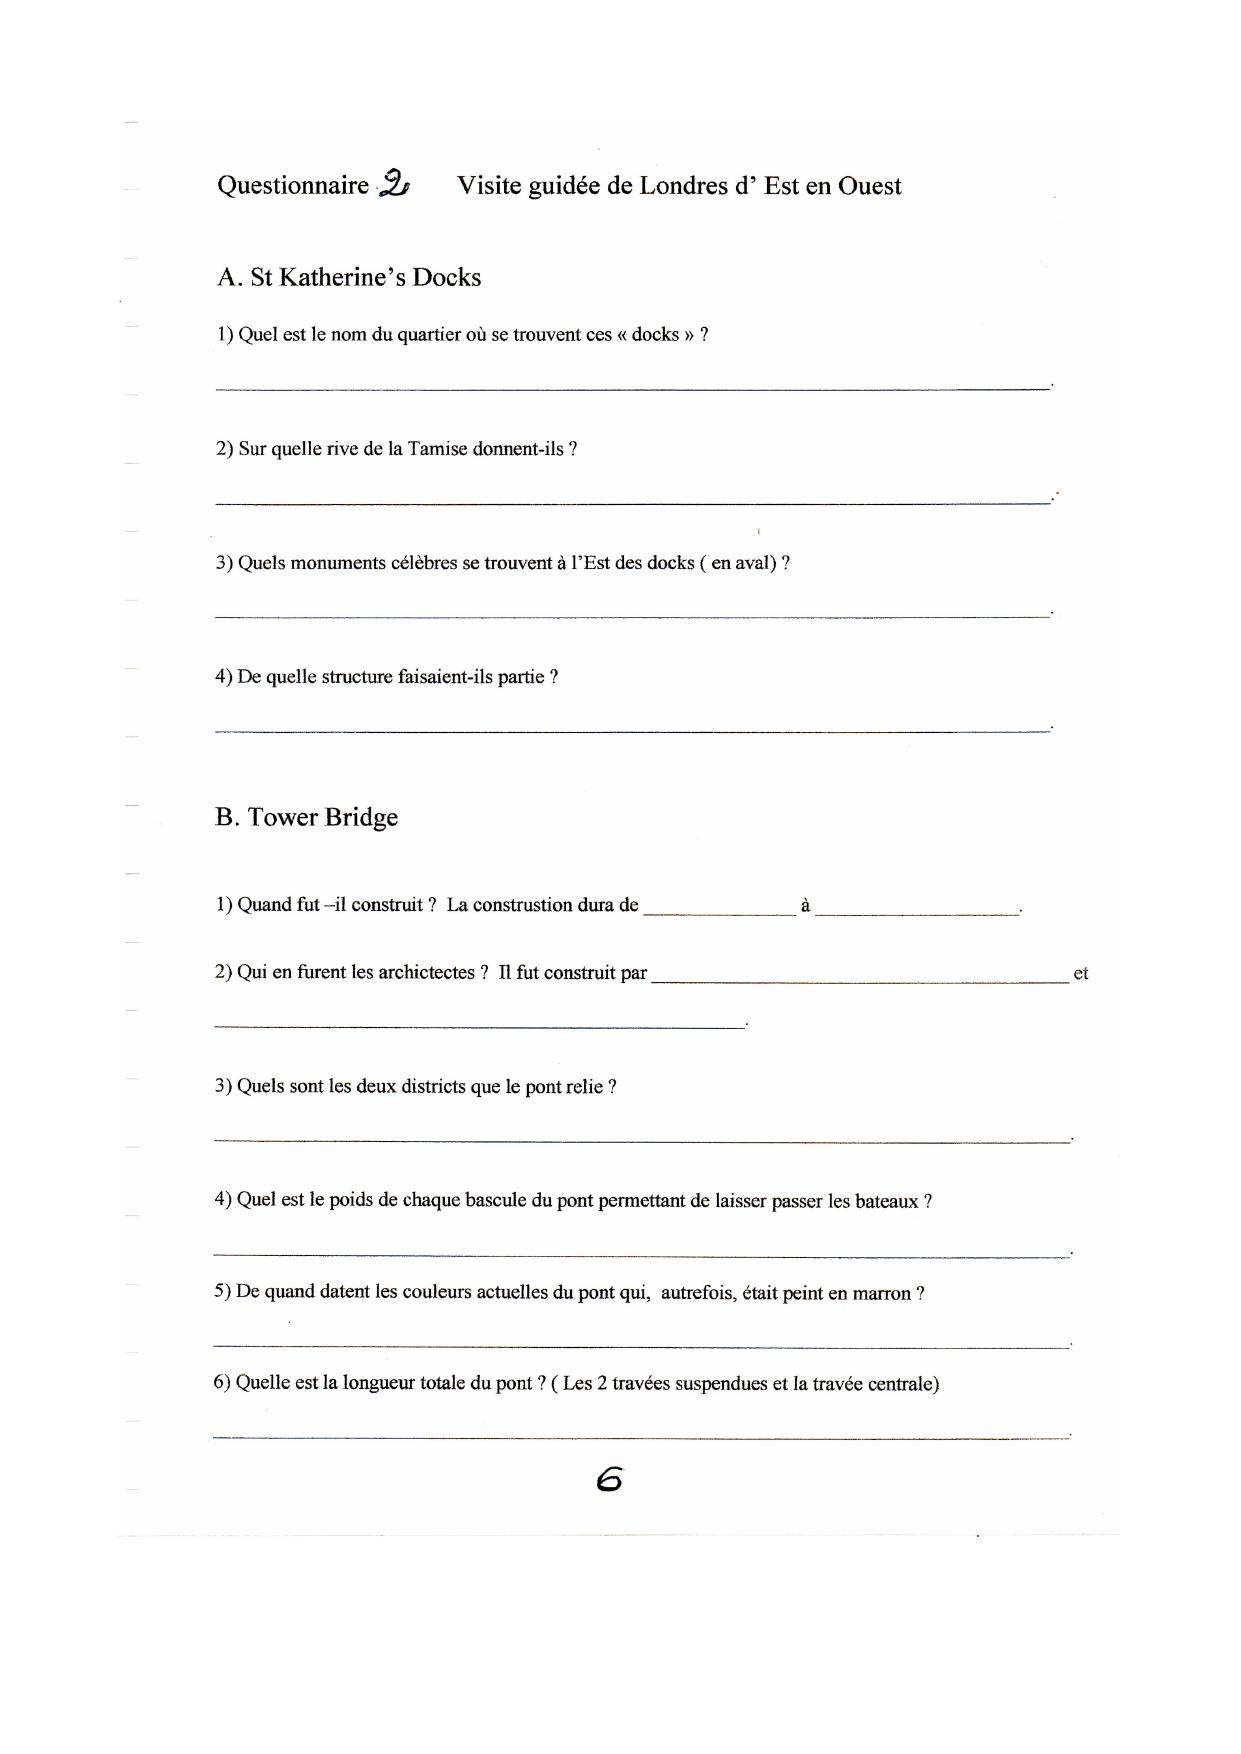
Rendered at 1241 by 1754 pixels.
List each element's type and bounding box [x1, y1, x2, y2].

picture [118, 118, 1123, 1537]
